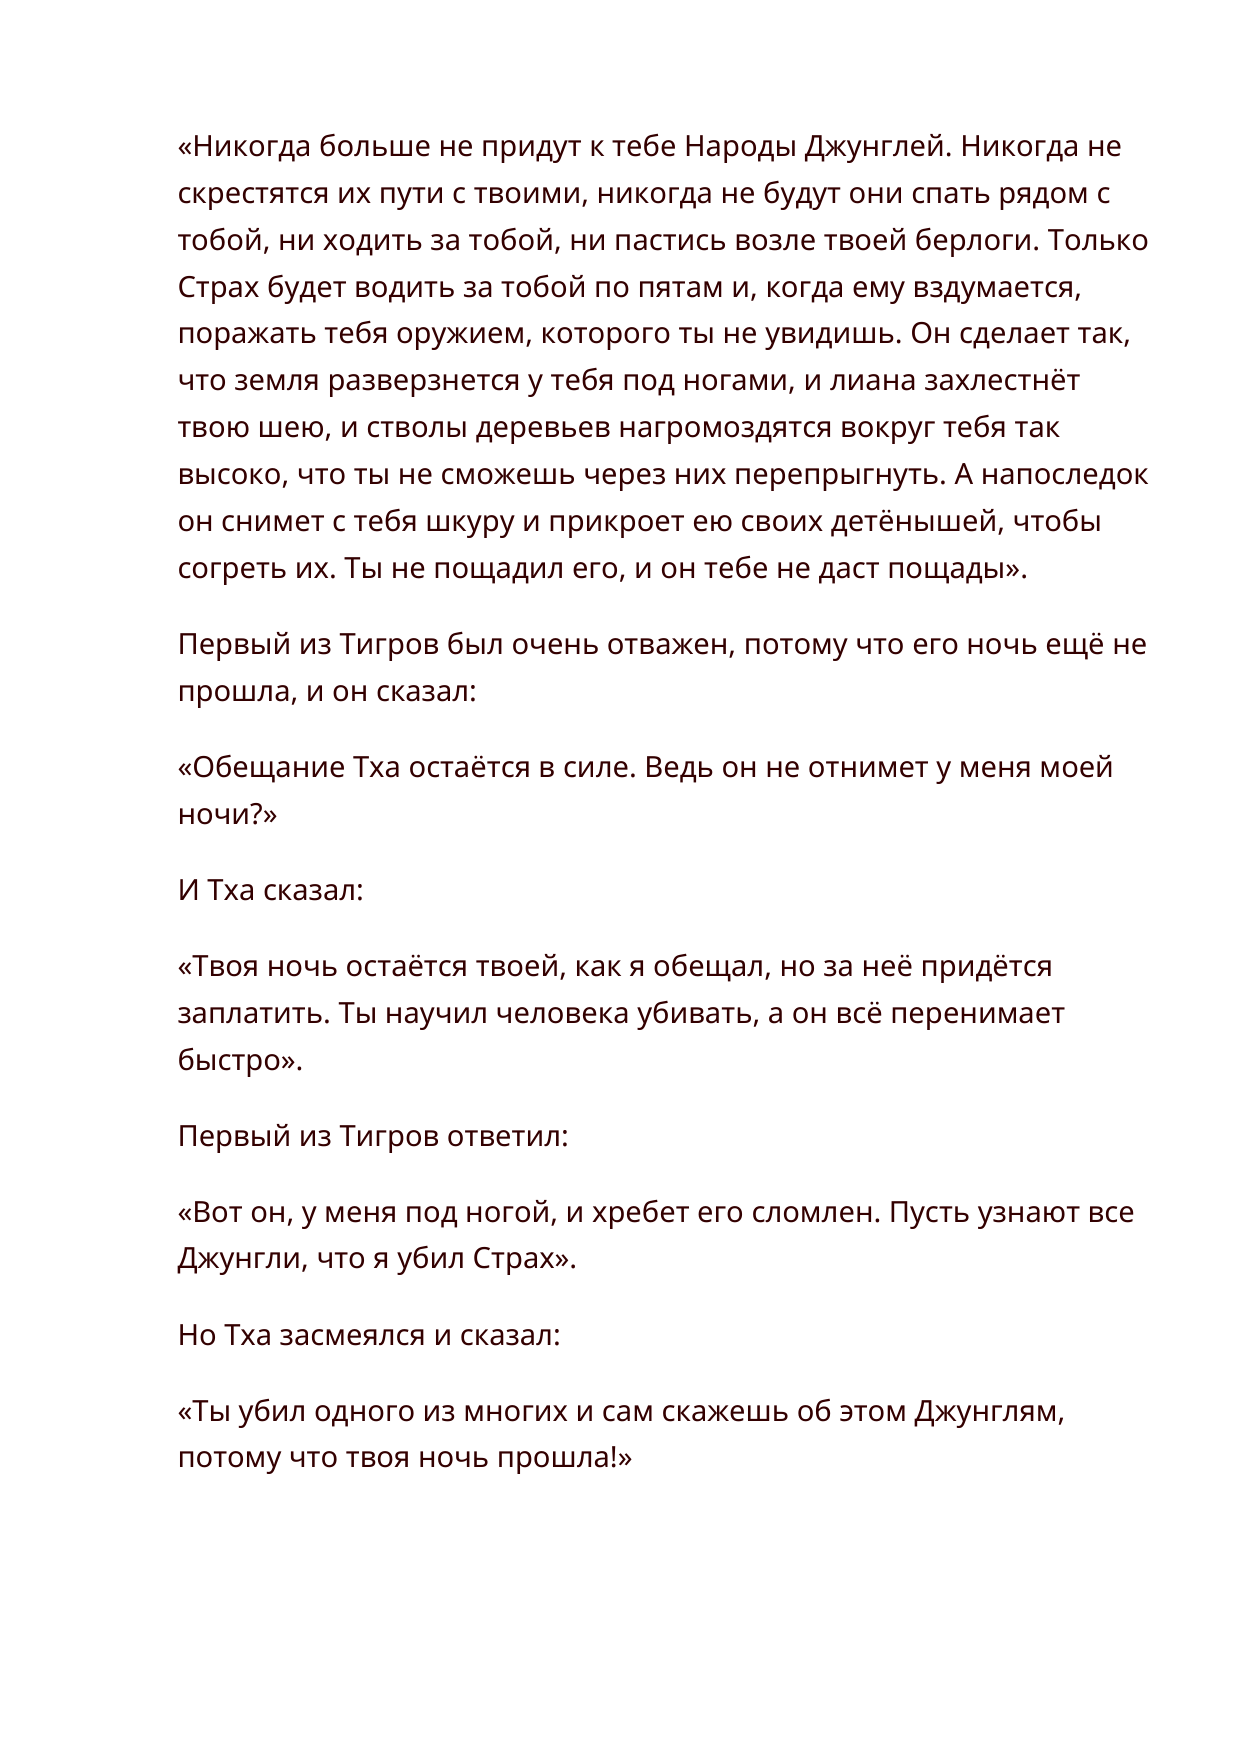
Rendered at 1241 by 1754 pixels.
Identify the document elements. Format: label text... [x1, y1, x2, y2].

text Но Тха засмеялся и сказал: [177, 1307, 1152, 1353]
text Первый из Тигров ответил: [177, 1108, 1152, 1154]
text «Вот он, у меня под ногой, и хребет его сломлен. Пусть узнают все Джунгли, что я убил Страх». [177, 1184, 1152, 1277]
text «Твоя ночь остаётся твоей, как я обещал, но за неё придётся заплатить. Ты научил человека убивать, а он всё перенимает быстро». [177, 938, 1152, 1078]
text «Ты убил одного из многих и сам скажешь об этом Джунглям, потому что твоя ночь прошла!» [177, 1383, 1152, 1476]
text «Обещание Тха остаётся в силе. Ведь он не отнимет у меня моей ночи?» [177, 739, 1152, 833]
text Первый из Тигров был очень отважен, потому что его ночь ещё не прошла, и он сказал: [177, 616, 1152, 710]
text «Никогда больше не придут к тебе Народы Джунглей. Никогда не скрестятся их пути с твоими, никогда не будут они спать рядом с тобой, ни ходить за тобой, ни пастись возле твоей берлоги. Только Страх будет водить за тобой по пятам и, когда ему вздумается, поражать тебя оружием, которого ты не увидишь. Он сделает так, что земля разверзнется у тебя под ногами, и лиана захлестнёт твою шею, и стволы деревьев нагромоздятся вокруг тебя так высоко, что ты не сможешь через них перепрыгнуть. А напоследок он снимет с тебя шкуру и прикроет ею своих детёнышей, чтобы согреть их. Ты не пощадил его, и он тебе не даст пощады». [177, 118, 1152, 587]
text И Тха сказал: [177, 862, 1152, 909]
